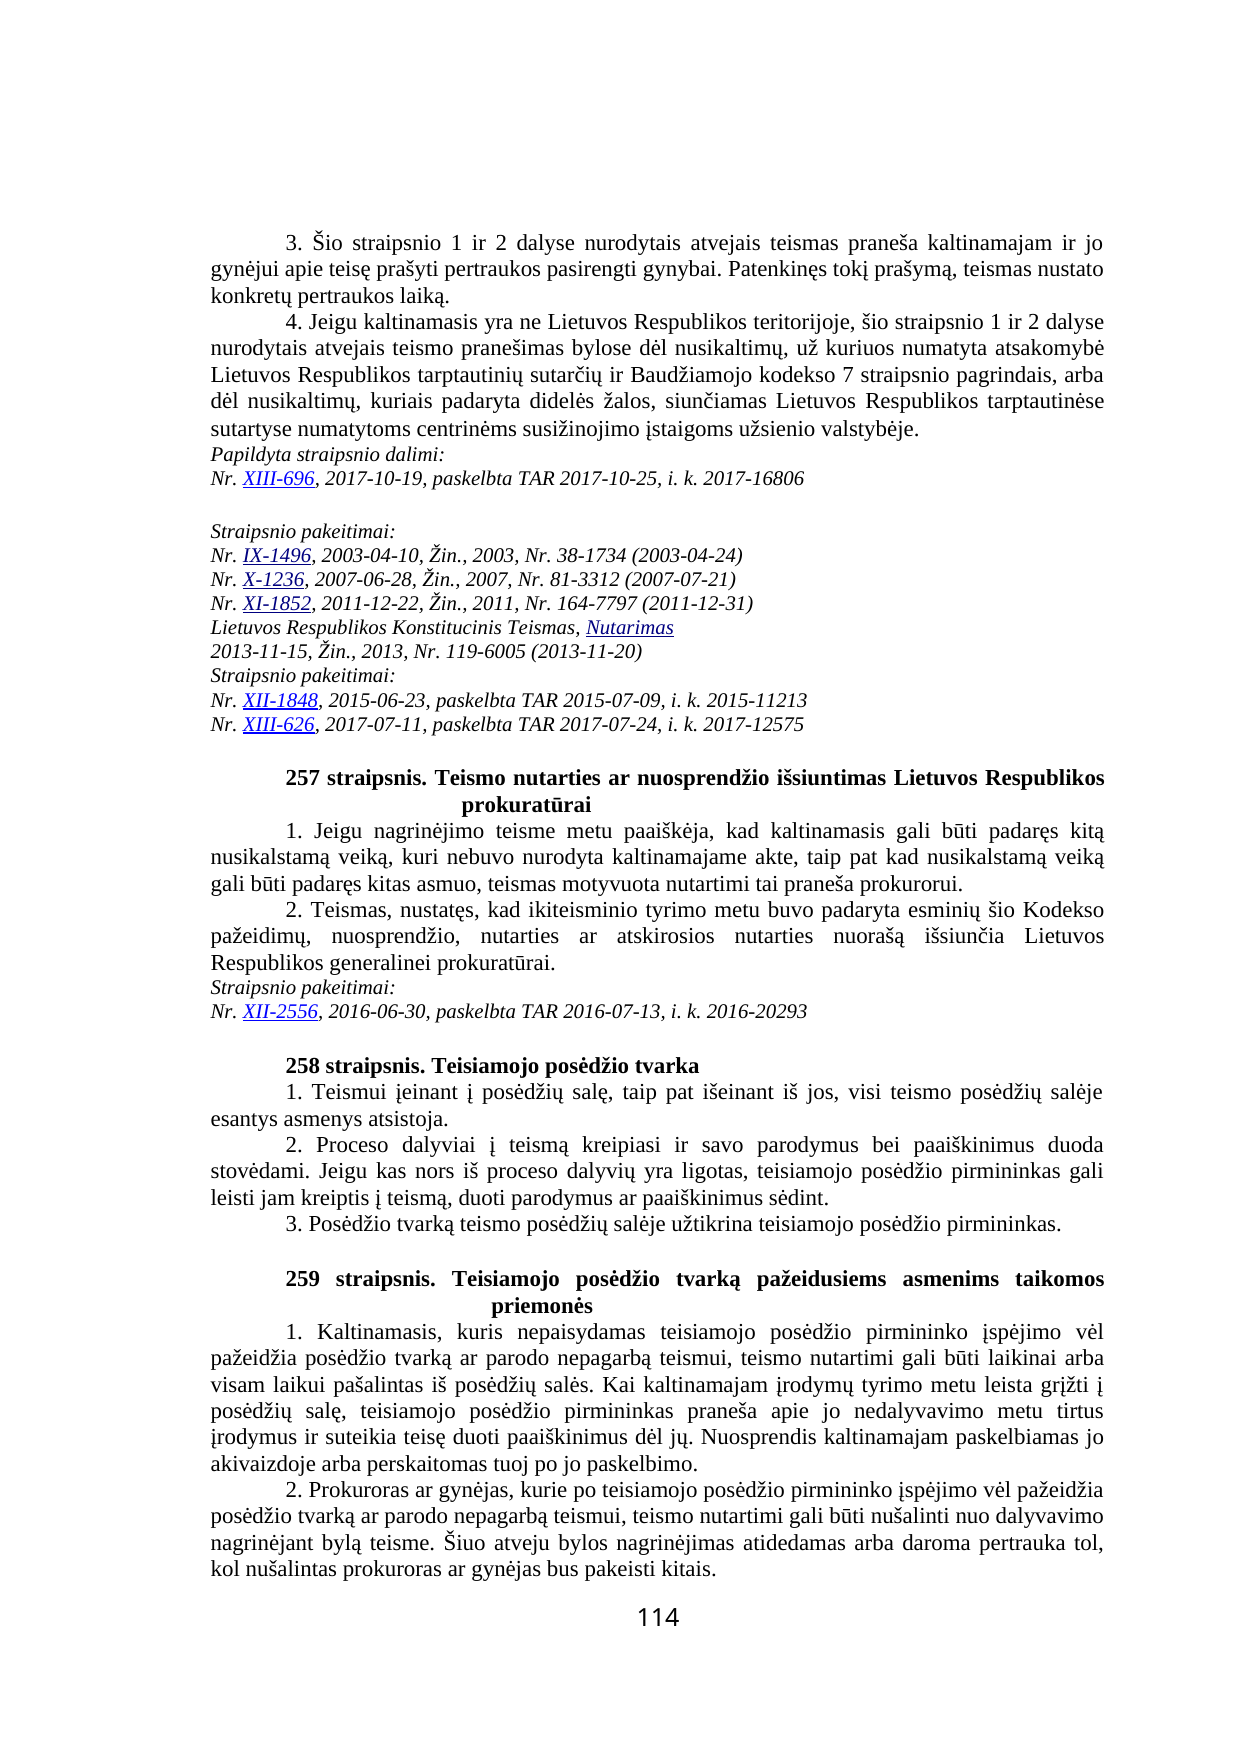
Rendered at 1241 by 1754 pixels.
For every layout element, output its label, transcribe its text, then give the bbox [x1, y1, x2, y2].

text 3. Šio straipsnio 1 ir 2 dalyse nurodytais atvejais teismas praneša kaltinamajam ir jo gynėjui apie teisę prašyti pertraukos pasirengti gynybai. Patenkinęs tokį prašymą, teismas nustato konkretų pertraukos laiką. [210, 229, 1105, 308]
text 1. Kaltinamasis, kuris nepaisydamas teisiamojo posėdžio pirmininko įspėjimo vėl pažeidžia posėdžio tvarką ar parodo nepagarbą teismui, teismo nutartimi gali būti laikinai arba visam laikui pašalintas iš posėdžių salės. Kai kaltinamajam įrodymų tyrimo metu leista grįžti į posėdžių salę, teisiamojo posėdžio pirmininkas praneša apie jo nedalyvavimo metu tirtus įrodymus ir suteikia teisę duoti paaiškinimus dėl jų. Nuosprendis kaltinamajam paskelbiamas jo akivaizdoje arba perskaitomas tuoj po jo paskelbimo. [210, 1318, 1105, 1476]
text 1. Jeigu nagrinėjimo teisme metu paaiškėja, kad kaltinamasis gali būti padaręs kitą nusikalstamą veiką, kuri nebuvo nurodyta kaltinamajame akte, taip pat kad nusikalstamą veiką gali būti padaręs kitas asmuo, teismas motyvuota nutartimi tai praneša prokurorui. [210, 817, 1105, 896]
text 2. Prokuroras ar gynėjas, kurie po teisiamojo posėdžio pirmininko įspėjimo vėl pažeidžia posėdžio tvarką ar parodo nepagarbą teismui, teismo nutartimi gali būti nušalinti nuo dalyvavimo nagrinėjant bylą teisme. Šiuo atveju bylos nagrinėjimas atidedamas arba daroma pertrauka tol, kol nušalintas prokuroras ar gynėjas bus pakeisti kitais. [210, 1476, 1105, 1582]
text 257 straipsnis. Teismo nutarties ar nuosprendžio išsiuntimas Lietuvos Respublikos prokuratūrai [285, 764, 1105, 817]
text 2. Teismas, nustatęs, kad ikiteisminio tyrimo metu buvo padaryta esminių šio Kodekso pažeidimų, nuosprendžio, nutarties ar atskirosios nutarties nuorašą išsiunčia Lietuvos Respublikos generalinei prokuratūrai. [210, 896, 1105, 975]
text 3. Posėdžio tvarką teismo posėdžių salėje užtikrina teisiamojo posėdžio pirmininkas. [210, 1210, 1105, 1237]
text 4. Jeigu kaltinamasis yra ne Lietuvos Respublikos teritorijoje, šio straipsnio 1 ir 2 dalyse nurodytais atvejais teismo pranešimas bylose dėl nusikaltimų, už kuriuos numatyta atsakomybė Lietuvos Respublikos tarptautinių sutarčių ir Baudžiamojo kodekso 7 straipsnio pagrindais, arba dėl nusikaltimų, kuriais padaryta didelės žalos, siunčiamas Lietuvos Respublikos tarptautinėse sutartyse numatytoms centrinėms susižinojimo įstaigoms užsienio valstybėje. [210, 308, 1105, 442]
text Straipsnio pakeitimai: [210, 975, 1105, 999]
text Lietuvos Respublikos Konstitucinis Teismas, Nutarimas [210, 615, 1105, 639]
text Nr. X-1236, 2007-06-28, Žin., 2007, Nr. 81-3312 (2007-07-21) [210, 567, 1105, 591]
text Nr. XII-1848, 2015-06-23, paskelbta TAR 2015-07-09, i. k. 2015-11213 [210, 687, 1105, 712]
text 1. Teismui įeinant į posėdžių salę, taip pat išeinant iš jos, visi teismo posėdžių salėje esantys asmenys atsistoja. [210, 1078, 1105, 1131]
text 2. Proceso dalyviai į teismą kreipiasi ir savo parodymus bei paaiškinimus duoda stovėdami. Jeigu kas nors iš proceso dalyvių yra ligotas, teisiamojo posėdžio pirmininkas gali leisti jam kreiptis į teismą, duoti parodymus ar paaiškinimus sėdint. [210, 1131, 1105, 1210]
text 2013-11-15, Žin., 2013, Nr. 119-6005 (2013-11-20) [210, 639, 1105, 663]
text Nr. XIII-626, 2017-07-11, paskelbta TAR 2017-07-24, i. k. 2017-12575 [210, 712, 1105, 736]
text 259 straipsnis. Teisiamojo posėdžio tvarką pažeidusiems asmenims taikomos priemonės [285, 1265, 1105, 1318]
text 258 straipsnis. Teisiamojo posėdžio tvarka [210, 1052, 1105, 1078]
text Straipsnio pakeitimai: [210, 663, 1105, 687]
text Straipsnio pakeitimai: [210, 519, 1105, 543]
text Nr. XII-2556, 2016-06-30, paskelbta TAR 2016-07-13, i. k. 2016-20293 [210, 999, 1105, 1023]
text Papildyta straipsnio dalimi: [210, 442, 1105, 466]
text Nr. IX-1496, 2003-04-10, Žin., 2003, Nr. 38-1734 (2003-04-24) [210, 543, 1105, 567]
text Nr. XIII-696, 2017-10-19, paskelbta TAR 2017-10-25, i. k. 2017-16806 [210, 466, 1105, 490]
text Nr. XI-1852, 2011-12-22, Žin., 2011, Nr. 164-7797 (2011-12-31) [210, 591, 1105, 615]
